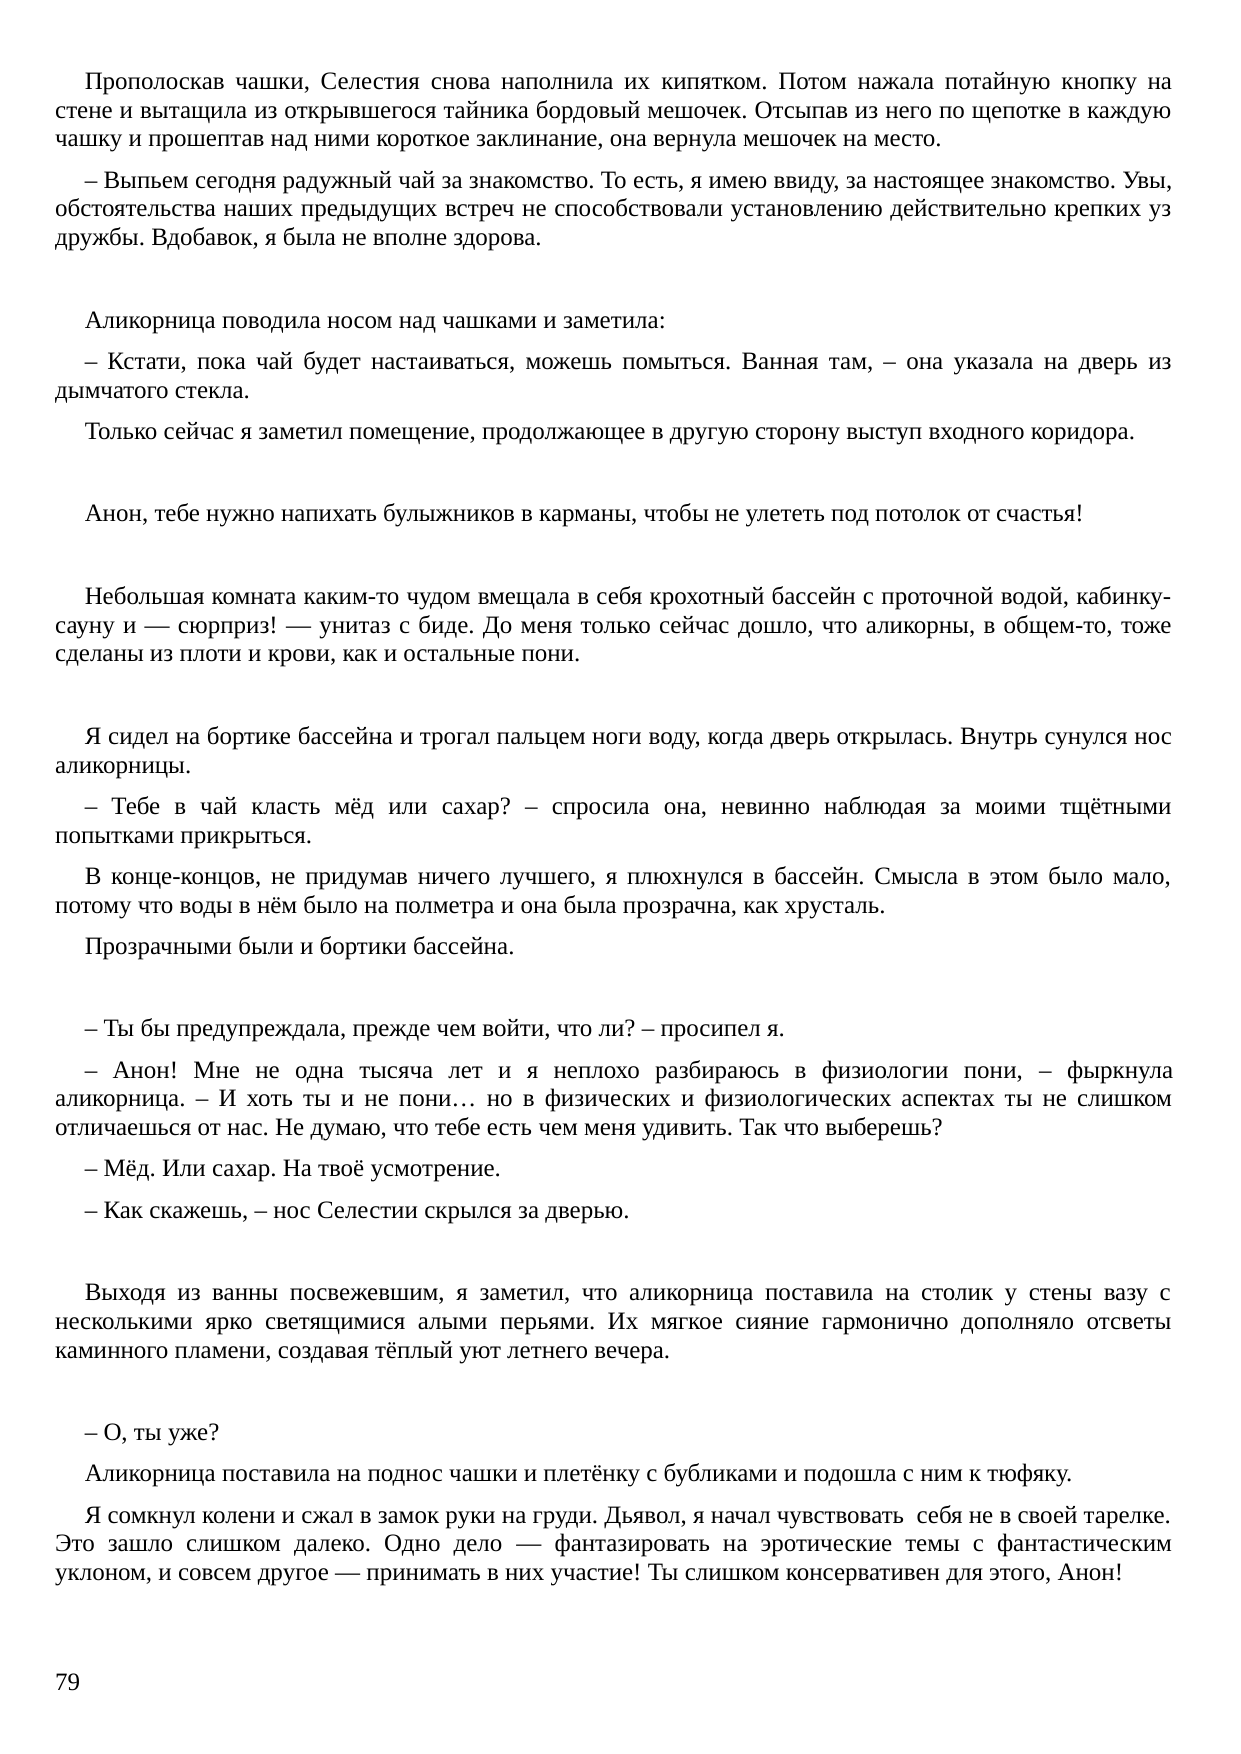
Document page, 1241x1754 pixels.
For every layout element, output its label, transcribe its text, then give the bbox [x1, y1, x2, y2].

text – Выпьем сегодня радужный чай за знакомство. То есть, я имею ввиду, за настоящее знакомство. Увы, обстоятельства наших предыдущих встреч не способствовали установлению действительно крепких уз дружбы. Вдобавок, я была не вполне здорова. [55, 165, 1173, 251]
text Только сейчас я заметил помещение, продолжающее в другую сторону выступ входного коридора. [55, 416, 1173, 445]
text – О, ты уже? [55, 1417, 1173, 1446]
text – Как скажешь, – нос Селестии скрылся за дверью. [55, 1195, 1173, 1223]
text Я сидел на бортике бассейна и трогал пальцем ноги воду, когда дверь открылась. Внутрь сунулся нос аликорницы. [55, 721, 1173, 778]
text – Кстати, пока чай будет настаиваться, можешь помыться. Ванная там, – она указала на дверь из дымчатого стекла. [55, 346, 1173, 403]
text – Мёд. Или сахар. На твоё усмотрение. [55, 1153, 1173, 1182]
text – Ты бы предупреждала, прежде чем войти, что ли? – просипел я. [55, 1013, 1173, 1042]
text Аликорница поставила на поднос чашки и плетёнку с бубликами и подошла с ним к тюфяку. [55, 1458, 1173, 1487]
text – Тебе в чай класть мёд или сахар? – спросила она, невинно наблюдая за моими тщётными попытками прикрыться. [55, 791, 1173, 848]
text Анон, тебе нужно напихать булыжников в карманы, чтобы не улететь под потолок от счастья! [55, 498, 1173, 527]
text Аликорница поводила носом над чашками и заметила: [55, 305, 1173, 333]
text Небольшая комната каким-то чудом вмещала в себя крохотный бассейн с проточной водой, кабинку-сауну и — сюрприз! — унитаз с биде. До меня только сейчас дошло, что аликорны, в общем-то, тоже сделаны из плоти и крови, как и остальные пони. [55, 581, 1173, 667]
text Прополоскав чашки, Селестия снова наполнила их кипятком. Потом нажала потайную кнопку на стене и вытащила из открывшегося тайника бордовый мешочек. Отсыпав из него по щепотке в каждую чашку и прошептав над ними короткое заклинание, она вернула мешочек на место. [55, 66, 1173, 152]
text Я сомкнул колени и сжал в замок руки на груди. Дьявол, я начал чувствовать себя не в своей тарелке. Это зашло слишком далеко. Одно дело — фантазировать на эротические темы с фантастическим уклоном, и совсем другое — принимать в них участие! Ты слишком консервативен для этого, Анон! [55, 1500, 1173, 1586]
text В конце-концов, не придумав ничего лучшего, я плюхнулся в бассейн. Смысла в этом было мало, потому что воды в нём было на полметра и она была прозрачна, как хрусталь. [55, 861, 1173, 918]
text Прозрачными были и бортики бассейна. [55, 931, 1173, 960]
text – Анон! Мне не одна тысяча лет и я неплохо разбираюсь в физиологии пони, – фыркнула аликорница. – И хоть ты и не пони… но в физических и физиологических аспектах ты не слишком отличаешься от нас. Не думаю, что тебе есть чем меня удивить. Так что выберешь? [55, 1055, 1173, 1141]
text Выходя из ванны посвежевшим, я заметил, что аликорница поставила на столик у стены вазу с несколькими ярко светящимися алыми перьями. Их мягкое сияние гармонично дополняло отсветы каминного пламени, создавая тёплый уют летнего вечера. [55, 1277, 1173, 1363]
